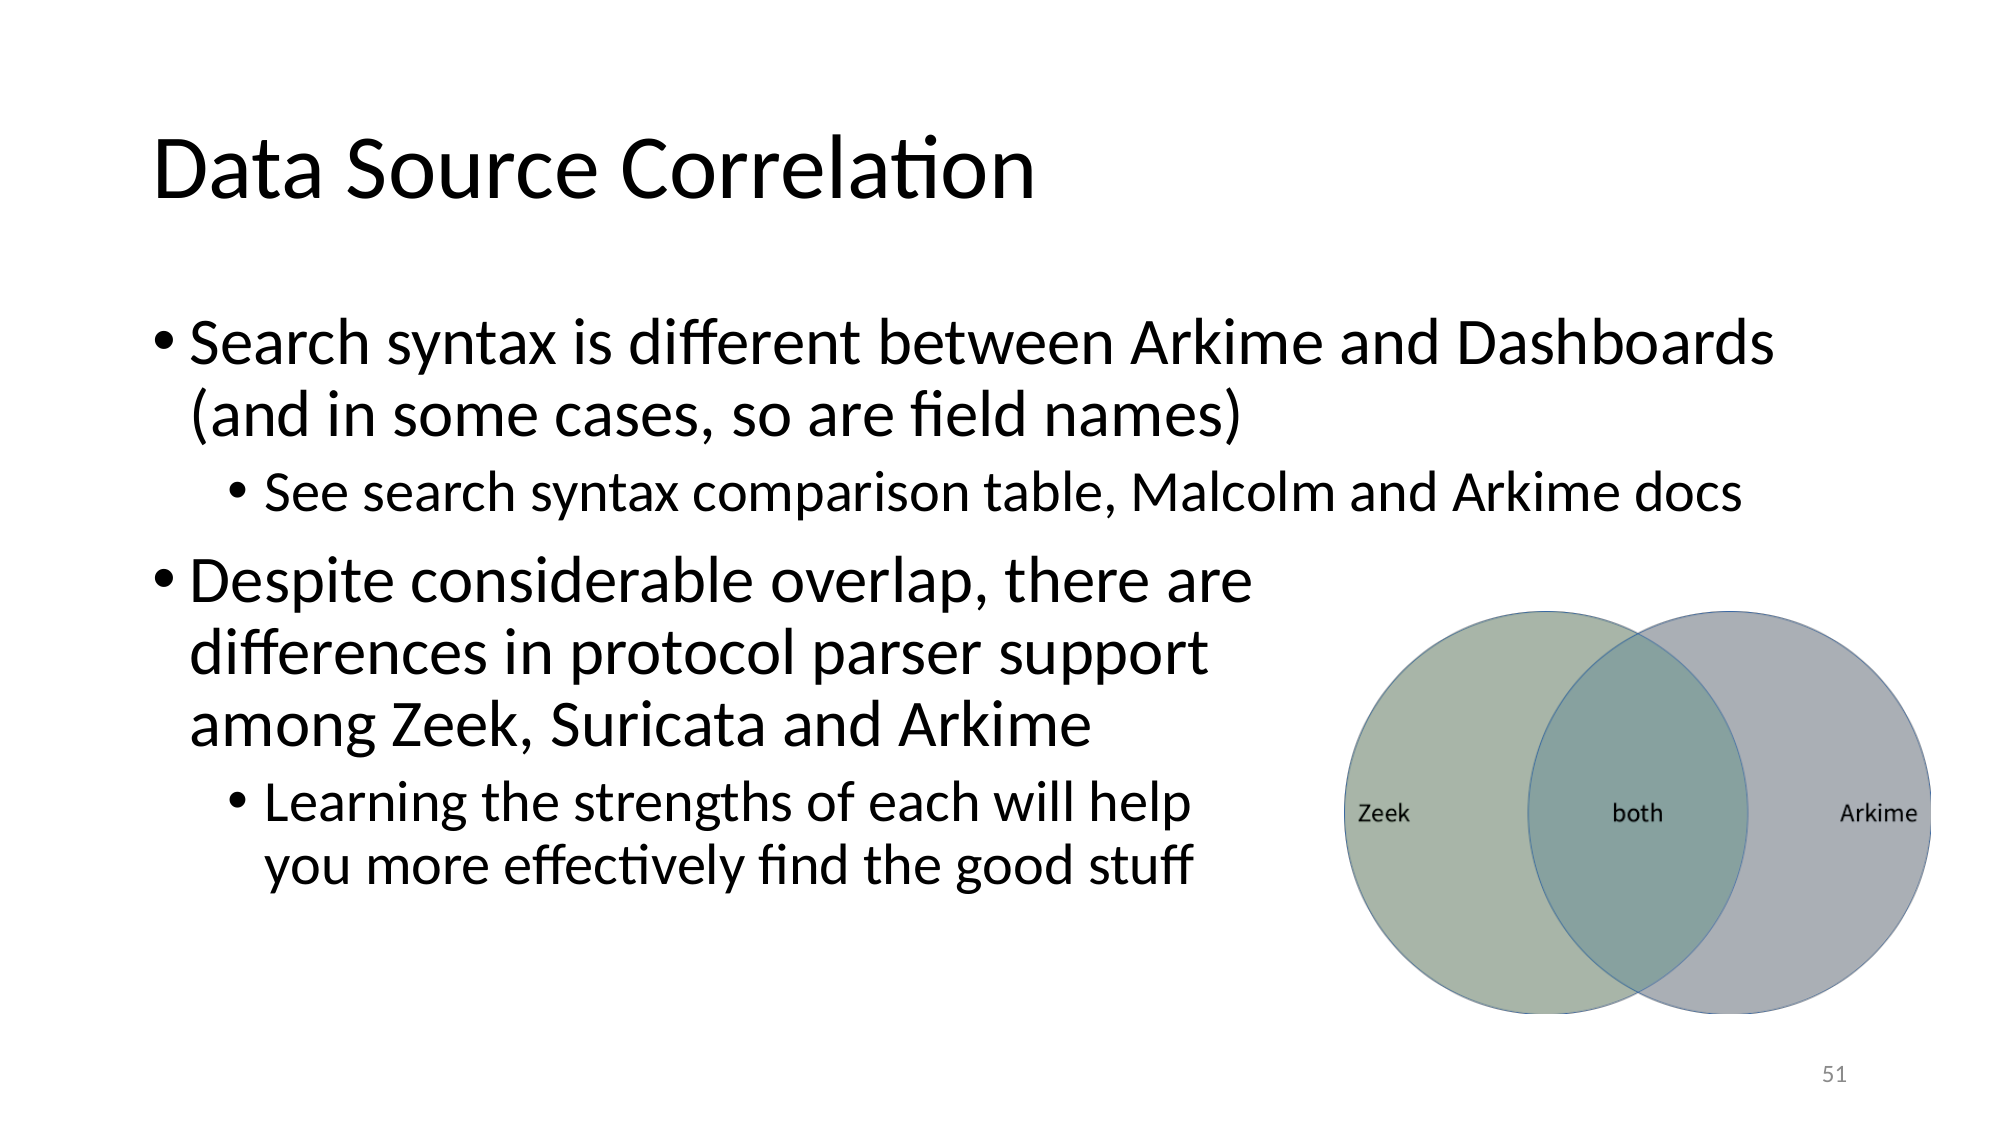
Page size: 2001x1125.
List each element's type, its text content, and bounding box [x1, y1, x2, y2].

list Search syntax is different between Arkime and Dashboards (and in some cases, so are field names) See search syntax comparison table, Malcolm and Arkime docs Despite considerable overlap, there are differences in protocol parser support among Zeek, Suricata and Arkime Learning the strengths of each will help you more effectively find the good stuff [137, 299, 1863, 1014]
title Data Source Correlation [137, 59, 1863, 278]
slide_number [1412, 1042, 1863, 1103]
picture [1344, 611, 1931, 1014]
